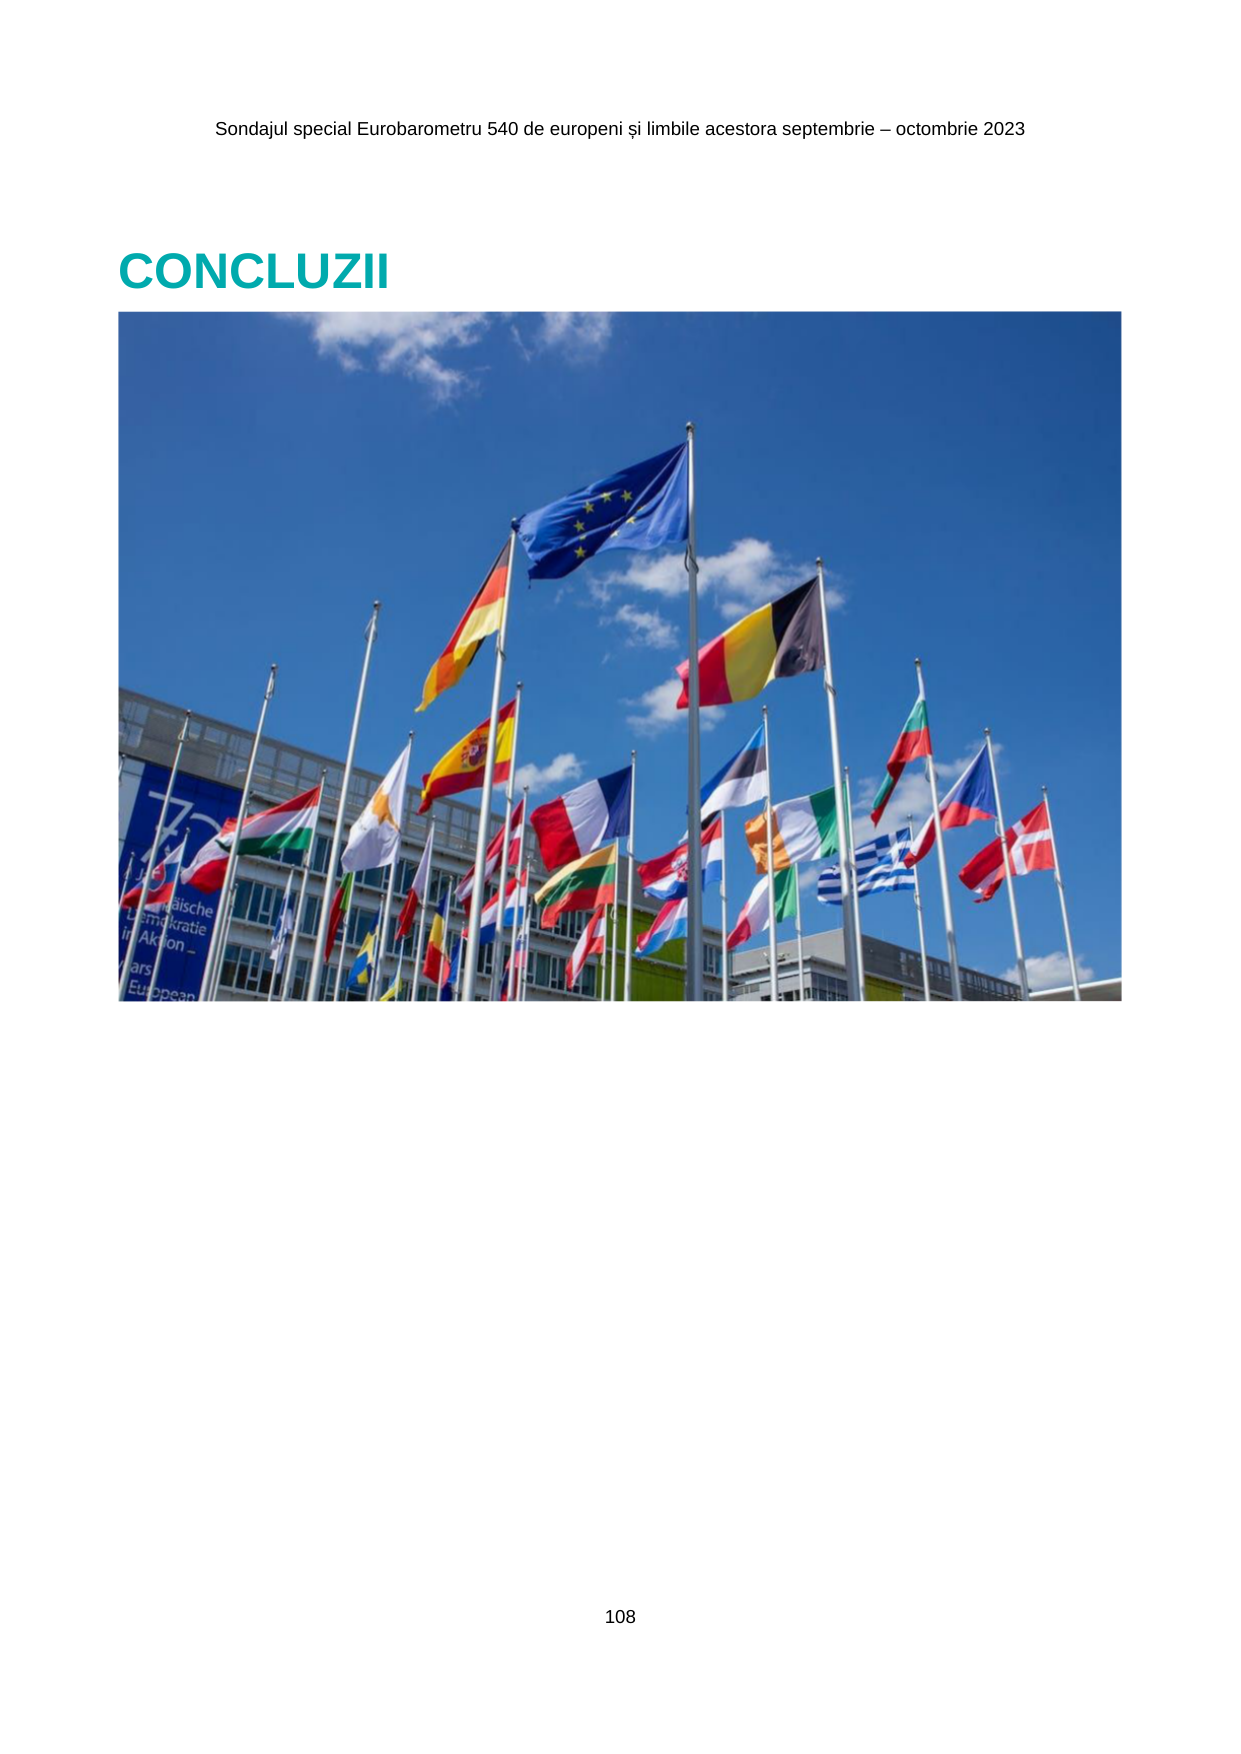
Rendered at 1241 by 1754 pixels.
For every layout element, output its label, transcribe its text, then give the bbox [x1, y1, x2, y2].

subtitle CONCLUZII [118, 241, 1122, 299]
picture [118, 311, 1123, 1002]
